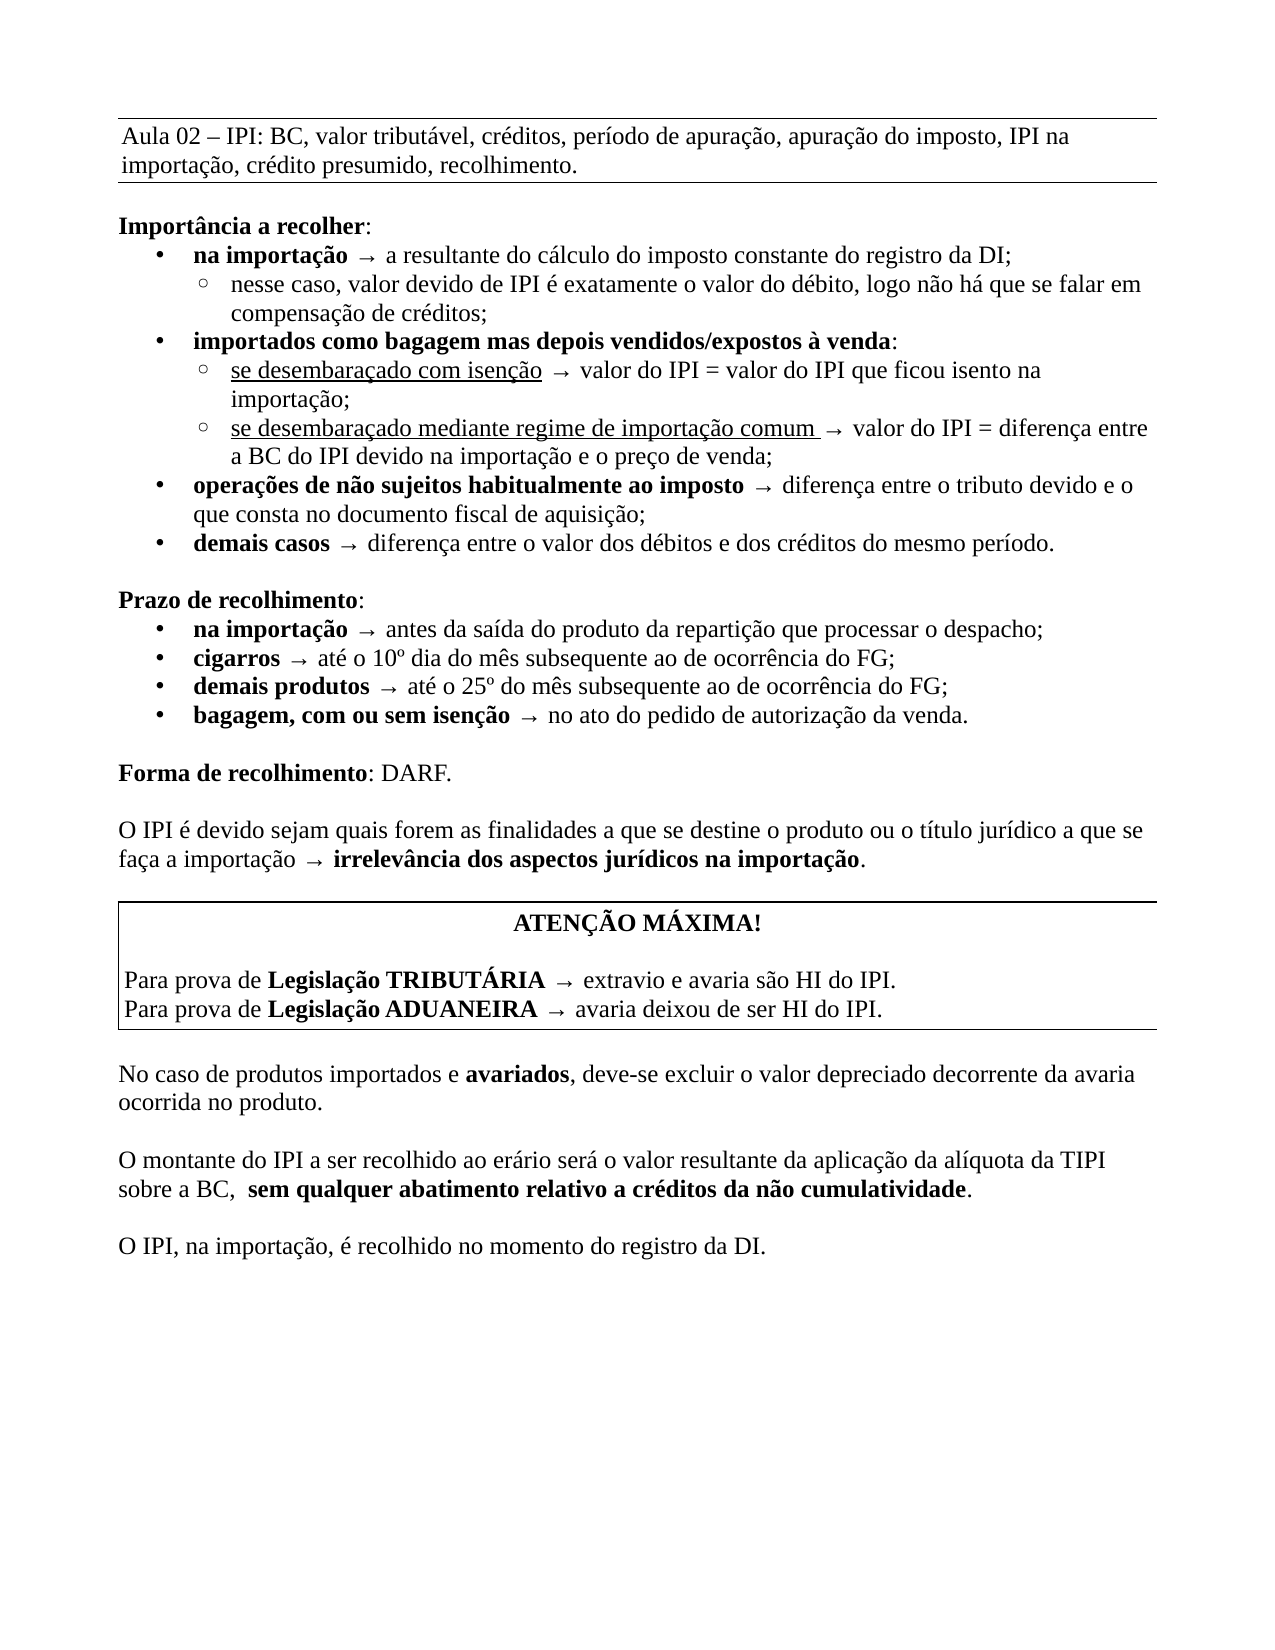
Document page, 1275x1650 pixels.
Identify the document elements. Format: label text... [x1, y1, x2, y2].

text Forma de recolhimento: DARF. [118, 758, 1157, 786]
list se desembaraçado com isenção → valor do IPI = valor do IPI que ficou isento na importação; [193, 355, 1157, 413]
text No caso de produtos importados e avariados, deve-se excluir o valor depreciado decorrente da avaria ocorrida no produto. [118, 1059, 1157, 1116]
list demais produtos → até o 25º do mês subsequente ao de ocorrência do FG; [156, 671, 1157, 700]
list na importação → a resultante do cálculo do imposto constante do registro da DI; [156, 240, 1157, 269]
list operações de não sujeitos habitualmente ao imposto → diferença entre o tributo devido e o que consta no documento fiscal de aquisição; [156, 470, 1157, 528]
list cigarros → até o 10º dia do mês subsequente ao de ocorrência do FG; [156, 643, 1157, 671]
list se desembaraçado mediante regime de importação comum → valor do IPI = diferença entre a BC do IPI devido na importação e o preço de venda; [193, 413, 1157, 470]
text O IPI, na importação, é recolhido no momento do registro da DI. [118, 1231, 1157, 1260]
text Prazo de recolhimento: [118, 585, 1157, 614]
table_header ATENÇÃO MÁXIMA! Para prova de Legislação TRIBUTÁRIA → extravio e avaria são HI do IPI. Para prova de Legislação ADUANEIRA → avaria deixou de ser HI do IPI. [119, 903, 1157, 1029]
list na importação → antes da saída do produto da repartição que processar o despacho; [156, 614, 1157, 643]
text O montante do IPI a ser recolhido ao erário será o valor resultante da aplicação da alíquota da TIPI sobre a BC, sem qualquer abatimento relativo a créditos da não cumulatividade. [118, 1145, 1157, 1202]
list bagagem, com ou sem isenção → no ato do pedido de autorização da venda. [156, 700, 1157, 729]
text O IPI é devido sejam quais forem as finalidades a que se destine o produto ou o título jurídico a que se faça a importação → irrelevância dos aspectos jurídicos na importação. [118, 815, 1157, 873]
list nesse caso, valor devido de IPI é exatamente o valor do débito, logo não há que se falar em compensação de créditos; [193, 269, 1157, 326]
text Importância a recolher: [118, 211, 1157, 240]
list demais casos → diferença entre o valor dos débitos e dos créditos do mesmo período. [156, 528, 1157, 556]
list importados como bagagem mas depois vendidos/expostos à venda: [156, 326, 1157, 355]
